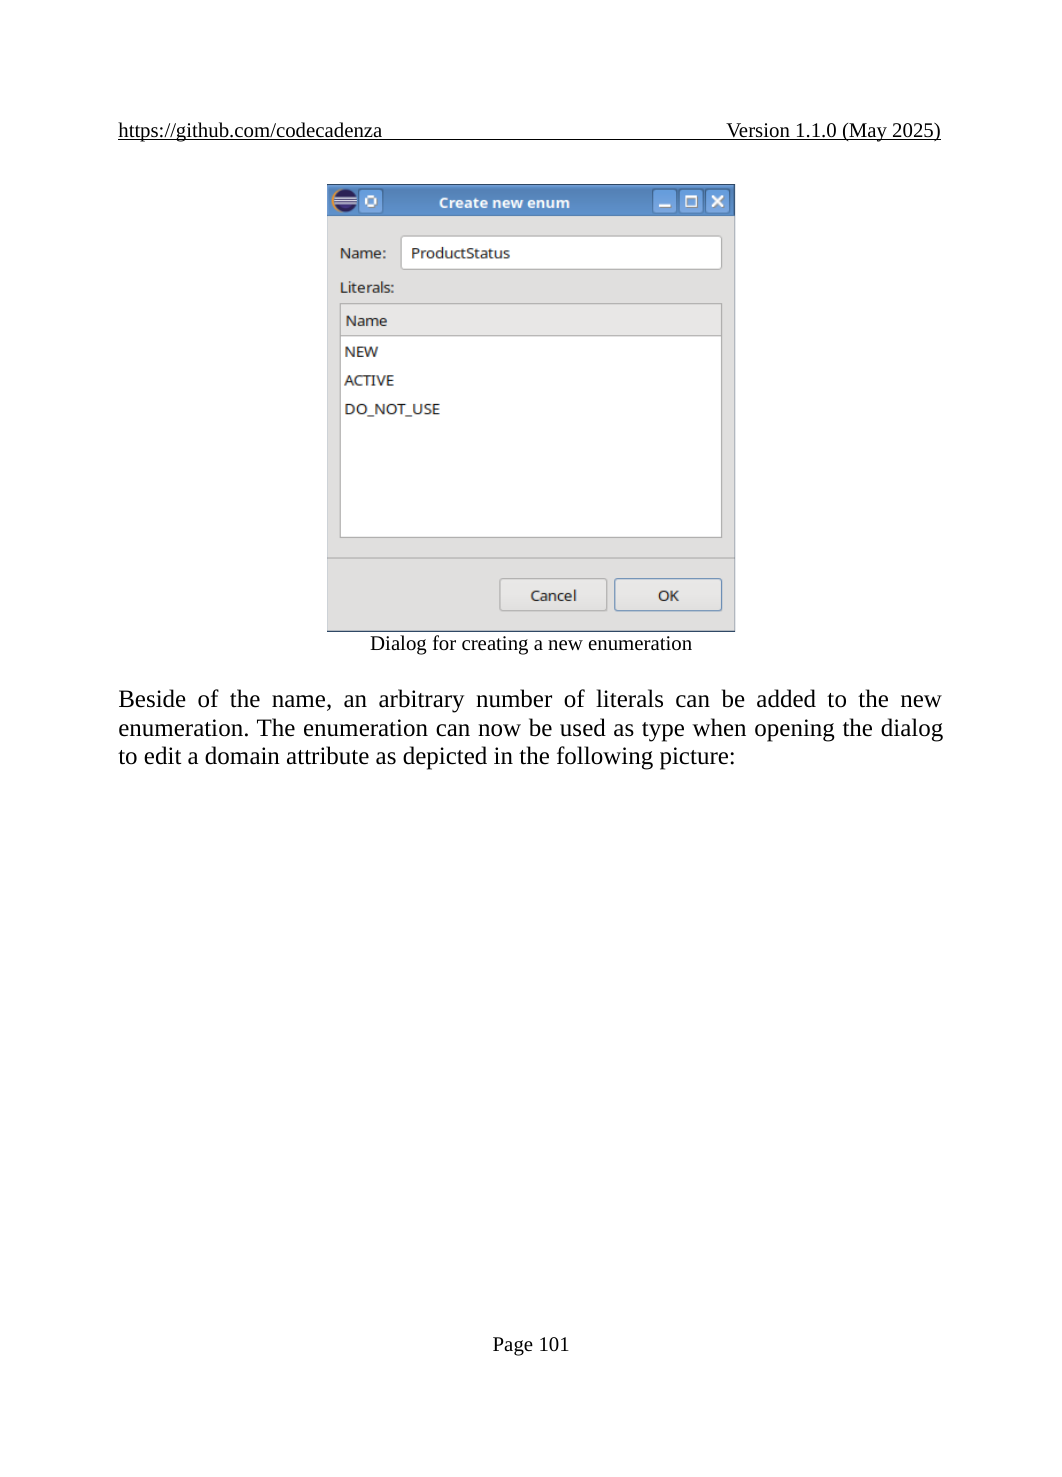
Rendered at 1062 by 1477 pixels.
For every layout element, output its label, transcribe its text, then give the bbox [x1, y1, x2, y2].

picture [327, 184, 736, 632]
text Beside of the name, an arbitrary number of literals can be added to the new enumeration. The enumeration can now be used as type when opening the dialog to edit a domain attribute as depicted in the following picture: [118, 684, 944, 770]
text Dialog for creating a new enumeration [327, 632, 735, 655]
